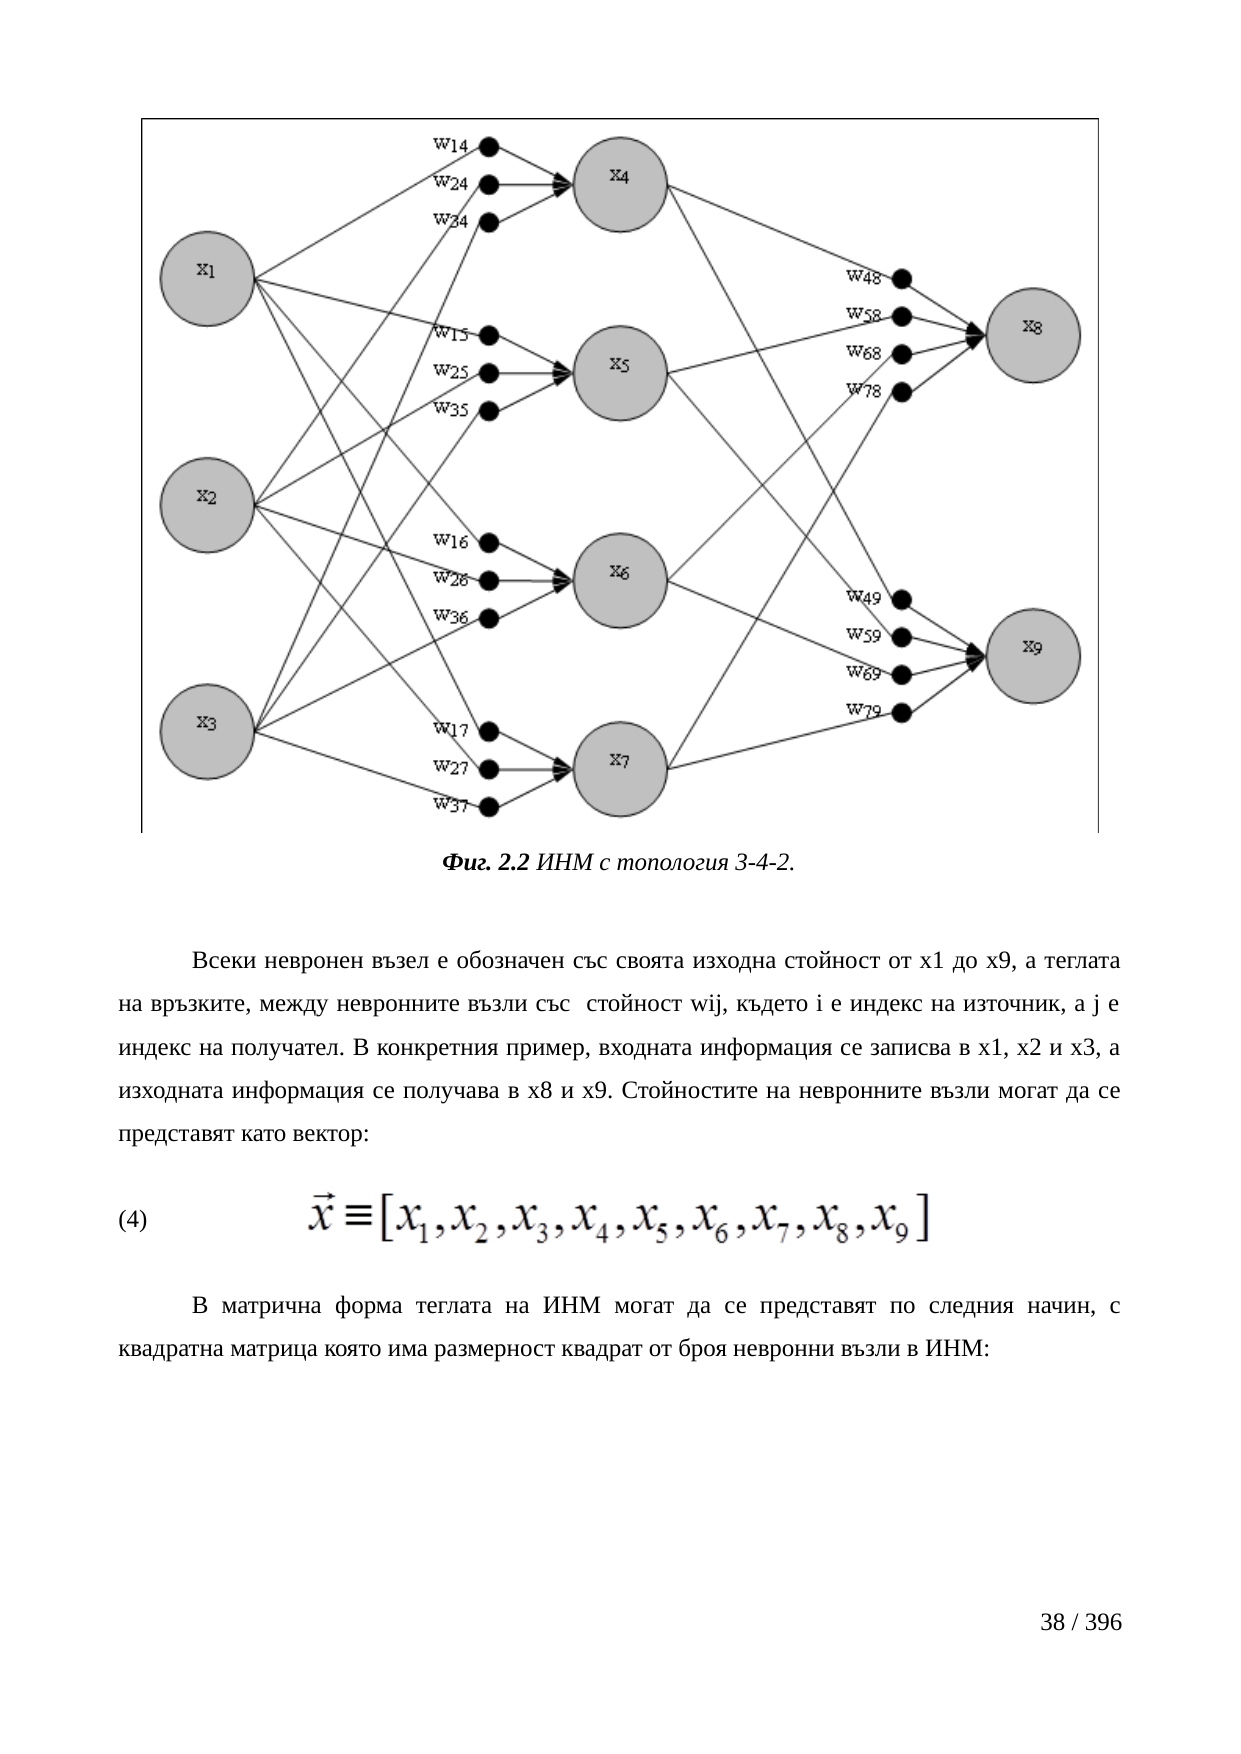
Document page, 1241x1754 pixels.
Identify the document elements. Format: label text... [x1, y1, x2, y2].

text Фиг. 2.2 ИНМ с топология 3-4-2. [118, 118, 1122, 875]
text [938, 1204, 1122, 1233]
text Всеки невронен възел е обозначен със своята изходна стойност от x1 до x9, а теглата на връзките, между невронните възли със стойност wij, където i е индекс на източник, а j е индекс на получател. В конкретния пример, входната информация се записва в x1, x2 и x3, а изходната информация се получава в x8 и x9. Стойностите на невронните възли могат да се представят като вектор: [118, 945, 1122, 1147]
text В матрична форма теглата на ИНМ могат да се представят по следния начин, с квадратна матрица която има размерност квадрат от броя невронни възли в ИНМ: [118, 1290, 1122, 1362]
text (4) [118, 1204, 302, 1233]
